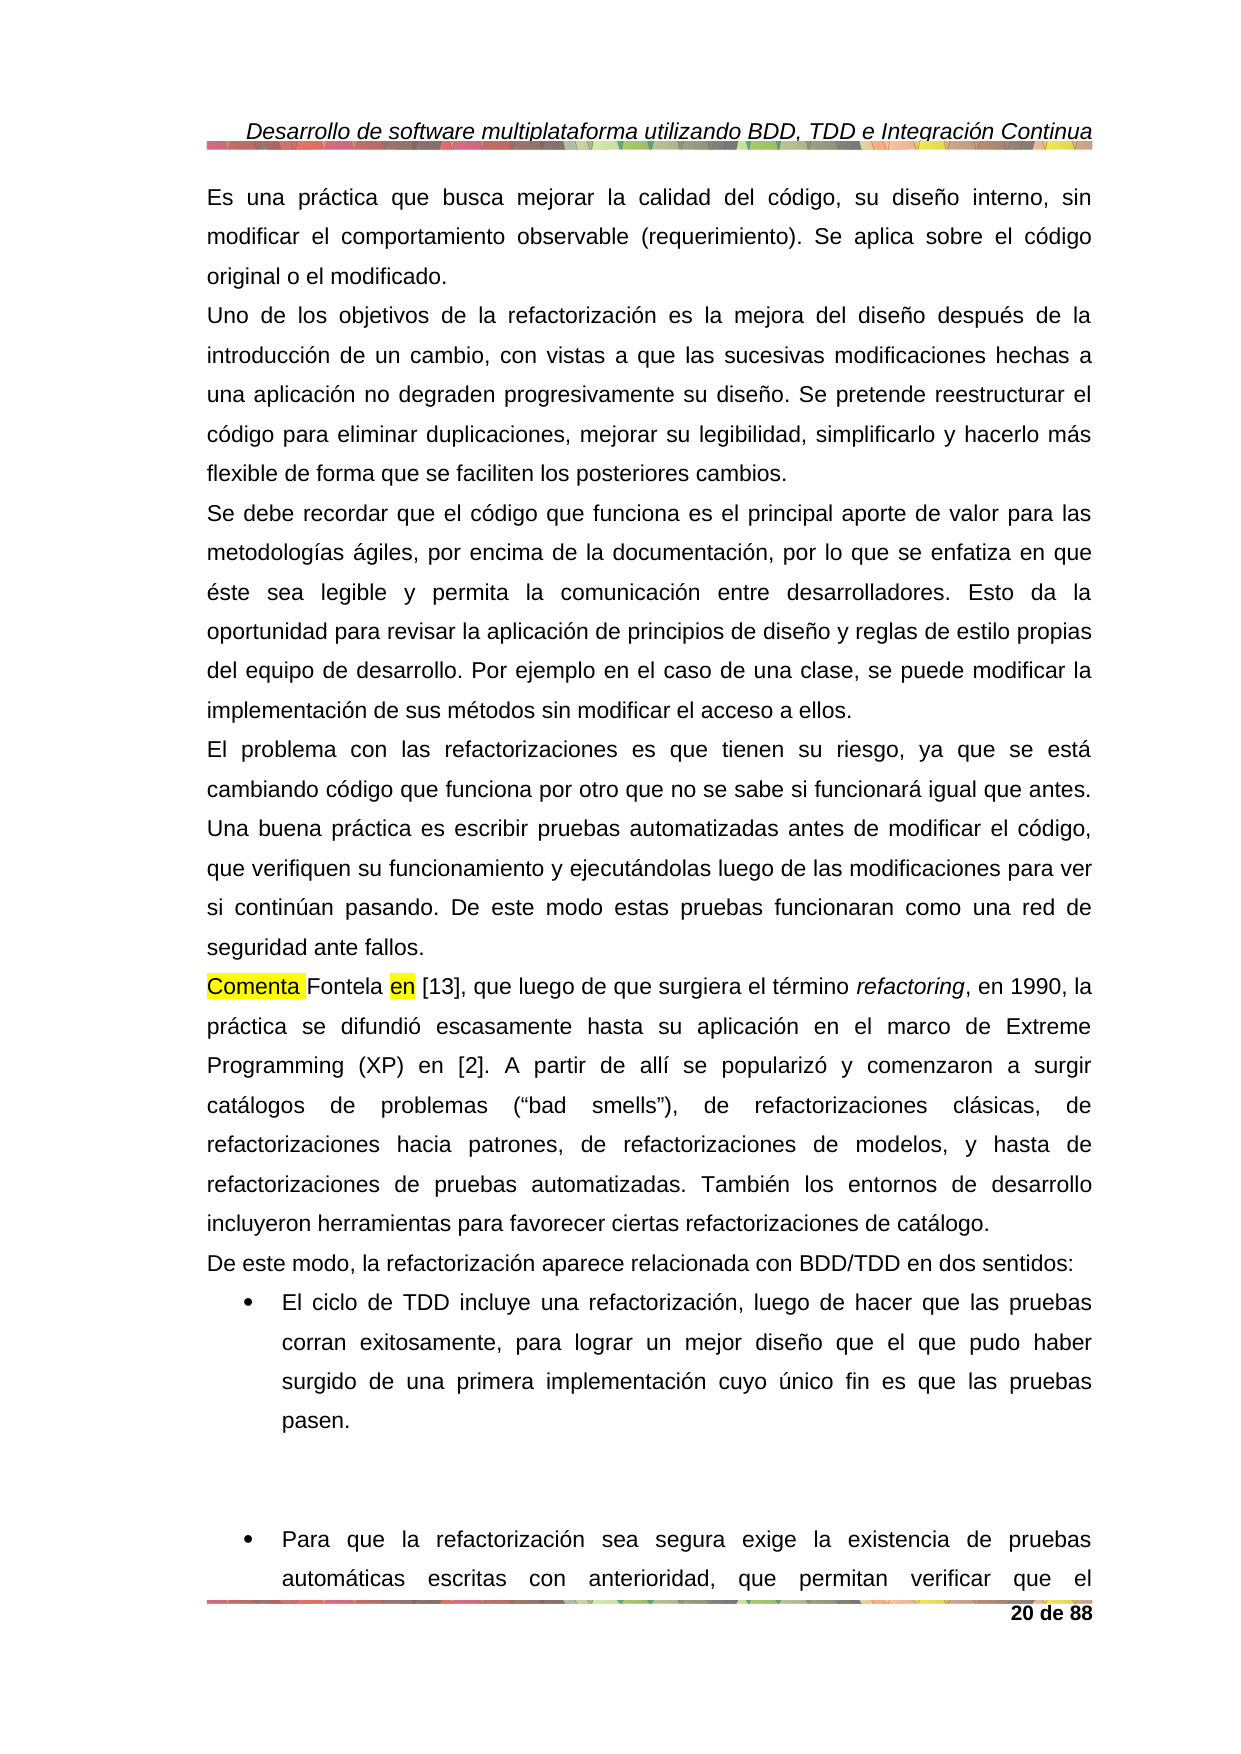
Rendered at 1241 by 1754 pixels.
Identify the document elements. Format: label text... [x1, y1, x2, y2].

list Para que la refactorización sea segura exige la existencia de pruebas automáticas escritas con anterioridad, que permitan verificar que el [244, 1526, 1093, 1592]
text Uno de los objetivos de la refactorización es la mejora del diseño después de la introducción de un cambio, con vistas a que las sucesivas modificaciones hechas a una aplicación no degraden progresivamente su diseño. Se pretende reestructurar el código para eliminar duplicaciones, mejorar su legibilidad, simplificarlo y hacerlo más flexible de forma que se faciliten los posteriores cambios. [207, 302, 1093, 486]
text Se debe recordar que el código que funciona es el principal aporte de valor para las metodologías ágiles, por encima de la documentación, por lo que se enfatiza en que éste sea legible y permita la comunicación entre desarrolladores. Esto da la oportunidad para revisar la aplicación de principios de diseño y reglas de estilo propias del equipo de desarrollo. Por ejemplo en el caso de una clase, se puede modificar la implementación de sus métodos sin modificar el acceso a ellos. [207, 499, 1093, 723]
text Es una práctica que busca mejorar la calidad del código, su diseño interno, sin modificar el comportamiento observable (requerimiento). Se aplica sobre el código original o el modificado. [207, 184, 1093, 289]
text El problema con las refactorizaciones es que tienen su riesgo, ya que se está cambiando código que funciona por otro que no se sabe si funcionará igual que antes. Una buena práctica es escribir pruebas automatizadas antes de modificar el código, que verifiquen su funcionamiento y ejecutándolas luego de las modificaciones para ver si continúan pasando. De este modo estas pruebas funcionaran como una red de seguridad ante fallos. [207, 736, 1093, 960]
text Comenta Fontela en [13], que luego de que surgiera el término refactoring, en 1990, la práctica se difundió escasamente hasta su aplicación en el marco de Extreme Programming (XP) en [2]. A partir de allí se popularizó y comenzaron a surgir catálogos de problemas (“bad smells”), de refactorizaciones clásicas, de refactorizaciones hacia patrones, de refactorizaciones de modelos, y hasta de refactorizaciones de pruebas automatizadas. También los entornos de desarrollo incluyeron herramientas para favorecer ciertas refactorizaciones de catálogo. [207, 973, 1093, 1236]
text De este modo, la refactorización aparece relacionada con BDD/TDD en dos sentidos: [207, 1249, 1093, 1276]
list El ciclo de TDD incluye una refactorización, luego de hacer que las pruebas corran exitosamente, para lograr un mejor diseño que el que pudo haber surgido de una primera implementación cuyo único fin es que las pruebas pasen. [244, 1289, 1093, 1434]
